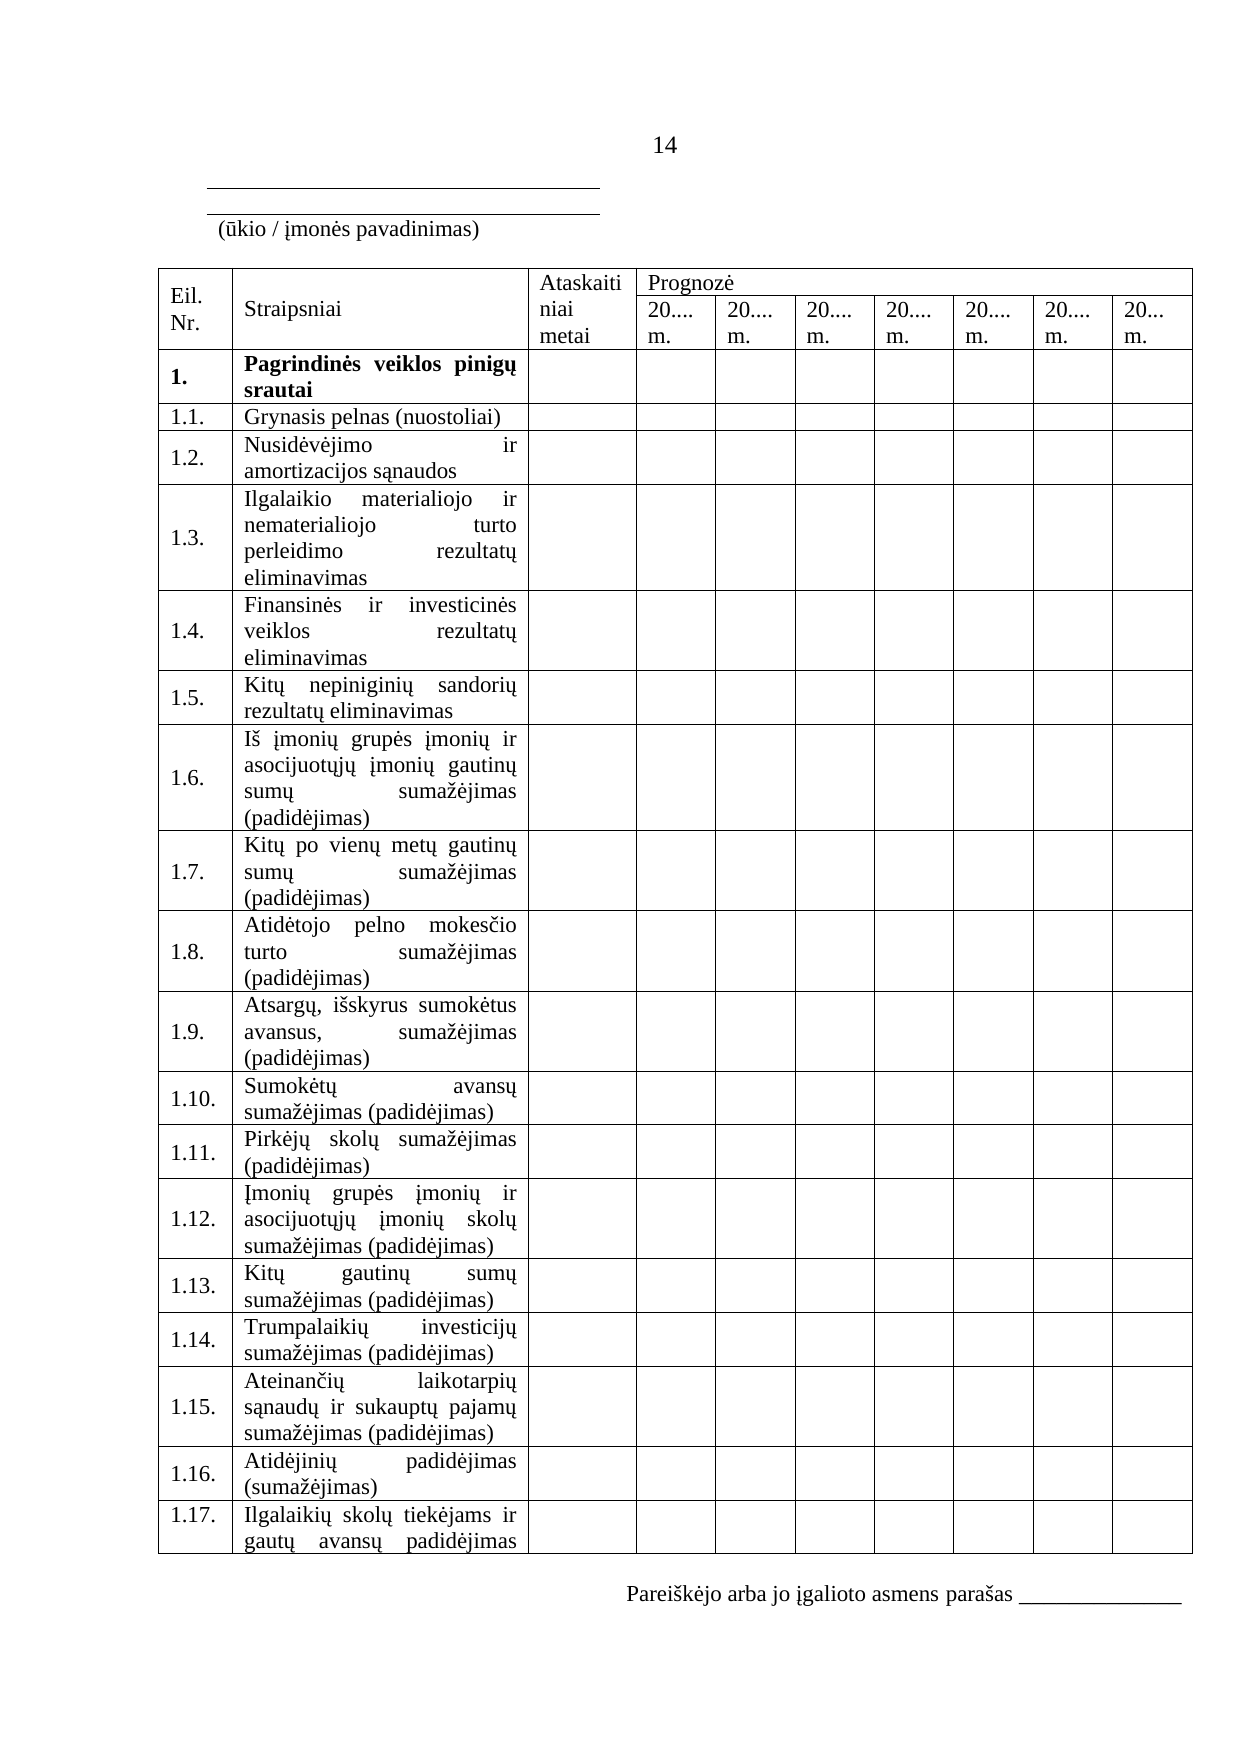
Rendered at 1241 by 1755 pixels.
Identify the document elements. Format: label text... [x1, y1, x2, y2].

table_cell 1.10. [159, 1072, 232, 1124]
table_cell Grynasis pelnas (nuostoliai) [233, 404, 528, 430]
table_cell [716, 404, 795, 430]
table_cell [671, 188, 725, 214]
table_cell Pagrindinės veiklos pinigų srautai [233, 350, 528, 402]
table_cell [796, 485, 874, 590]
table_cell [716, 1367, 795, 1446]
table_cell [796, 1367, 874, 1446]
table_cell [637, 1072, 715, 1124]
table_cell (ūkio / įmonės pavadinimas) [207, 215, 600, 241]
table_cell [716, 671, 795, 724]
table_header Ataskaitiniai metai [529, 269, 636, 349]
table_cell [954, 485, 1033, 590]
table_cell [600, 188, 613, 214]
table_cell [716, 831, 795, 910]
table_cell [716, 1072, 795, 1124]
table_cell [207, 189, 600, 214]
table_cell [716, 431, 795, 483]
table_cell [875, 671, 953, 724]
table_cell [1034, 1313, 1112, 1366]
table_cell [940, 214, 1192, 241]
table_cell [637, 1125, 715, 1178]
table_cell [954, 725, 1033, 830]
table_cell [529, 1179, 636, 1258]
table_cell [875, 1313, 953, 1366]
table_cell [529, 831, 636, 910]
table_cell [954, 591, 1033, 670]
table_cell Įmonių grupės įmonių ir asocijuotųjų įmonių skolų sumažėjimas (padidėjimas) [233, 1179, 528, 1258]
table_cell [716, 1125, 795, 1178]
table_cell [954, 1259, 1033, 1312]
table_cell [716, 911, 795, 991]
table_cell [159, 188, 207, 214]
table_cell [875, 1125, 953, 1178]
table_cell 1.5. [159, 671, 232, 724]
table_cell [1034, 485, 1112, 590]
table_cell [529, 992, 636, 1071]
table_cell [1113, 831, 1192, 910]
table_cell 1.9. [159, 992, 232, 1071]
table_cell [796, 831, 874, 910]
table_cell [1034, 1179, 1112, 1258]
table_cell [637, 1501, 715, 1553]
table_cell 20....m. [796, 296, 874, 349]
table_cell [886, 214, 939, 241]
table_cell 1.12. [159, 1179, 232, 1258]
table_cell [637, 1313, 715, 1366]
table_cell [716, 992, 795, 1071]
table_cell [796, 350, 874, 402]
table_cell Iš įmonių grupės įmonių ir asocijuotųjų įmonių gautinų sumų sumažėjimas (padidėjimas) [233, 725, 528, 830]
table_cell [529, 350, 636, 402]
table_cell 1.7. [159, 831, 232, 910]
table_cell [637, 350, 715, 402]
table_cell [529, 431, 636, 483]
table_cell [637, 1447, 715, 1499]
table_cell Atidėjinių padidėjimas (sumažėjimas) [233, 1447, 528, 1499]
table_cell [529, 485, 636, 590]
table_cell [875, 1501, 953, 1553]
table_cell [725, 214, 778, 241]
table_cell [954, 1367, 1033, 1446]
table_header Eil. Nr. [159, 269, 232, 349]
table_cell [1113, 431, 1192, 483]
table_cell [954, 911, 1033, 991]
table_cell [671, 214, 725, 241]
table_cell [637, 485, 715, 590]
table_cell [1113, 1313, 1192, 1366]
table_cell [529, 671, 636, 724]
table_cell [875, 1259, 953, 1312]
table_cell 1.3. [159, 485, 232, 590]
table_cell [1113, 1259, 1192, 1312]
table_cell 20... m. [1113, 296, 1192, 349]
table_cell [529, 1072, 636, 1124]
table_cell [875, 911, 953, 991]
table_cell [1113, 1125, 1192, 1178]
table_cell [940, 188, 1192, 214]
table_cell Kitų po vienų metų gautinų sumų sumažėjimas (padidėjimas) [233, 831, 528, 910]
table_cell [716, 1179, 795, 1258]
table_cell 1.15. [159, 1367, 232, 1446]
table_header Straipsniai [233, 269, 528, 349]
table_cell [875, 431, 953, 483]
table_cell [159, 214, 207, 241]
table_cell [779, 188, 832, 214]
table_cell [875, 350, 953, 402]
table_cell [1113, 1447, 1192, 1499]
table_cell [529, 404, 636, 430]
table_cell [954, 671, 1033, 724]
table_cell [832, 214, 886, 241]
table_cell [637, 591, 715, 670]
table_cell [1034, 725, 1112, 830]
table_cell Nusidėvėjimo ir amortizacijos sąnaudos [233, 431, 528, 483]
table_cell 1.11. [159, 1125, 232, 1178]
table_cell [954, 1447, 1033, 1499]
table_cell [716, 350, 795, 402]
table_cell [1034, 671, 1112, 724]
table_cell [529, 1501, 636, 1553]
table_cell [796, 1179, 874, 1258]
table_cell [613, 188, 671, 214]
table_cell [1034, 431, 1112, 483]
table_cell [1113, 1501, 1192, 1553]
table_cell Atsargų, išskyrus sumokėtus avansus, sumažėjimas (padidėjimas) [233, 992, 528, 1071]
table_cell [1113, 591, 1192, 670]
table_cell [637, 1179, 715, 1258]
table_cell [716, 1259, 795, 1312]
table_cell [779, 214, 832, 241]
table_cell [1034, 911, 1112, 991]
table_cell [529, 1259, 636, 1312]
table_cell [1034, 1447, 1112, 1499]
table_cell [1113, 992, 1192, 1071]
table_cell Trumpalaikių investicijų sumažėjimas (padidėjimas) [233, 1313, 528, 1366]
table_cell [875, 1072, 953, 1124]
table_cell [875, 404, 953, 430]
table_cell [886, 188, 939, 214]
table_cell [1034, 591, 1112, 670]
table_cell [529, 1367, 636, 1446]
table_cell [600, 214, 613, 241]
table_cell [875, 1367, 953, 1446]
table_cell [529, 591, 636, 670]
table_cell [1113, 911, 1192, 991]
table_cell [796, 725, 874, 830]
table_cell [637, 671, 715, 724]
table_cell 1.4. [159, 591, 232, 670]
table_cell [954, 1179, 1033, 1258]
table_cell 20....m. [637, 296, 715, 349]
table_cell Atidėtojo pelno mokesčio turto sumažėjimas (padidėjimas) [233, 911, 528, 991]
table_cell [1034, 992, 1112, 1071]
table_cell [796, 431, 874, 483]
table_cell [637, 725, 715, 830]
table_cell [1113, 485, 1192, 590]
table_cell [954, 1125, 1033, 1178]
table_cell [875, 831, 953, 910]
table_cell [716, 485, 795, 590]
table_cell [1113, 404, 1192, 430]
table_cell [796, 1501, 874, 1553]
table_cell 1.2. [159, 431, 232, 483]
table_cell Kitų nepiniginių sandorių rezultatų eliminavimas [233, 671, 528, 724]
table_cell [637, 911, 715, 991]
table_cell [1034, 1259, 1112, 1312]
table_cell [954, 350, 1033, 402]
table_cell [832, 188, 886, 214]
table_cell Finansinės ir investicinės veiklos rezultatų eliminavimas [233, 591, 528, 670]
table_cell [716, 591, 795, 670]
table_cell [954, 992, 1033, 1071]
table_cell 1. [159, 350, 232, 402]
table_cell [1034, 1367, 1112, 1446]
table_cell [796, 1313, 874, 1366]
table_cell [796, 1125, 874, 1178]
table_cell [725, 188, 778, 214]
table_cell 20....m. [954, 296, 1033, 349]
table_cell Kitų gautinų sumų sumažėjimas (padidėjimas) [233, 1259, 528, 1312]
table_cell [875, 1447, 953, 1499]
table_cell [875, 591, 953, 670]
table_cell [954, 1501, 1033, 1553]
table_cell [529, 725, 636, 830]
table_cell 1.17. [159, 1501, 232, 1553]
table_cell [637, 831, 715, 910]
table_cell 1.13. [159, 1259, 232, 1312]
table_cell [613, 214, 671, 241]
table_cell [796, 1259, 874, 1312]
table_cell Ilgalaikio materialiojo ir nematerialiojo turto perleidimo rezultatų eliminavimas [233, 485, 528, 590]
table_cell [954, 1313, 1033, 1366]
table_cell Ateinančių laikotarpių sąnaudų ir sukauptų pajamų sumažėjimas (padidėjimas) [233, 1367, 528, 1446]
table_cell [875, 992, 953, 1071]
table_cell [954, 1072, 1033, 1124]
table_cell [637, 431, 715, 483]
table_cell 1.6. [159, 725, 232, 830]
table_cell [796, 591, 874, 670]
table_cell 1.1. [159, 404, 232, 430]
table_cell [1113, 350, 1192, 402]
table_cell [1034, 831, 1112, 910]
table_cell 20....m. [716, 296, 795, 349]
table_cell 1.14. [159, 1313, 232, 1366]
table_cell [796, 1072, 874, 1124]
table_cell Pirkėjų skolų sumažėjimas (padidėjimas) [233, 1125, 528, 1178]
table_cell [796, 671, 874, 724]
table_cell [716, 1501, 795, 1553]
table_cell [796, 1447, 874, 1499]
table_cell Sumokėtų avansų sumažėjimas (padidėjimas) [233, 1072, 528, 1124]
table_cell [1113, 1072, 1192, 1124]
table_cell [875, 485, 953, 590]
table_cell Ilgalaikių skolų tiekėjams ir gautų avansų padidėjimas [233, 1501, 528, 1553]
table_cell [1034, 1501, 1112, 1553]
table_cell 20....m. [875, 296, 953, 349]
table_cell [954, 431, 1033, 483]
table_cell [1113, 1179, 1192, 1258]
table_cell [1113, 671, 1192, 724]
table_cell [954, 831, 1033, 910]
table_cell 1.16. [159, 1447, 232, 1499]
table_cell [1034, 404, 1112, 430]
table_header Prognozė [637, 269, 1192, 295]
table_cell [637, 1367, 715, 1446]
table_cell [1113, 1367, 1192, 1446]
table_cell [875, 1179, 953, 1258]
table_cell [529, 911, 636, 991]
table_cell [1034, 1125, 1112, 1178]
table_cell [529, 1313, 636, 1366]
table_cell [637, 404, 715, 430]
table_cell [1034, 1072, 1112, 1124]
table_cell [716, 1313, 795, 1366]
table_cell [796, 992, 874, 1071]
table_cell [529, 1125, 636, 1178]
table_cell [637, 1259, 715, 1312]
table_cell [1034, 350, 1112, 402]
table_cell [716, 1447, 795, 1499]
table_cell [1113, 725, 1192, 830]
table_cell 1.8. [159, 911, 232, 991]
table_cell [529, 1447, 636, 1499]
table_cell 20....m. [1034, 296, 1112, 349]
table_cell [716, 725, 795, 830]
table_cell [796, 911, 874, 991]
table_cell [637, 992, 715, 1071]
table_cell [796, 404, 874, 430]
table_cell [875, 725, 953, 830]
table_cell [954, 404, 1033, 430]
